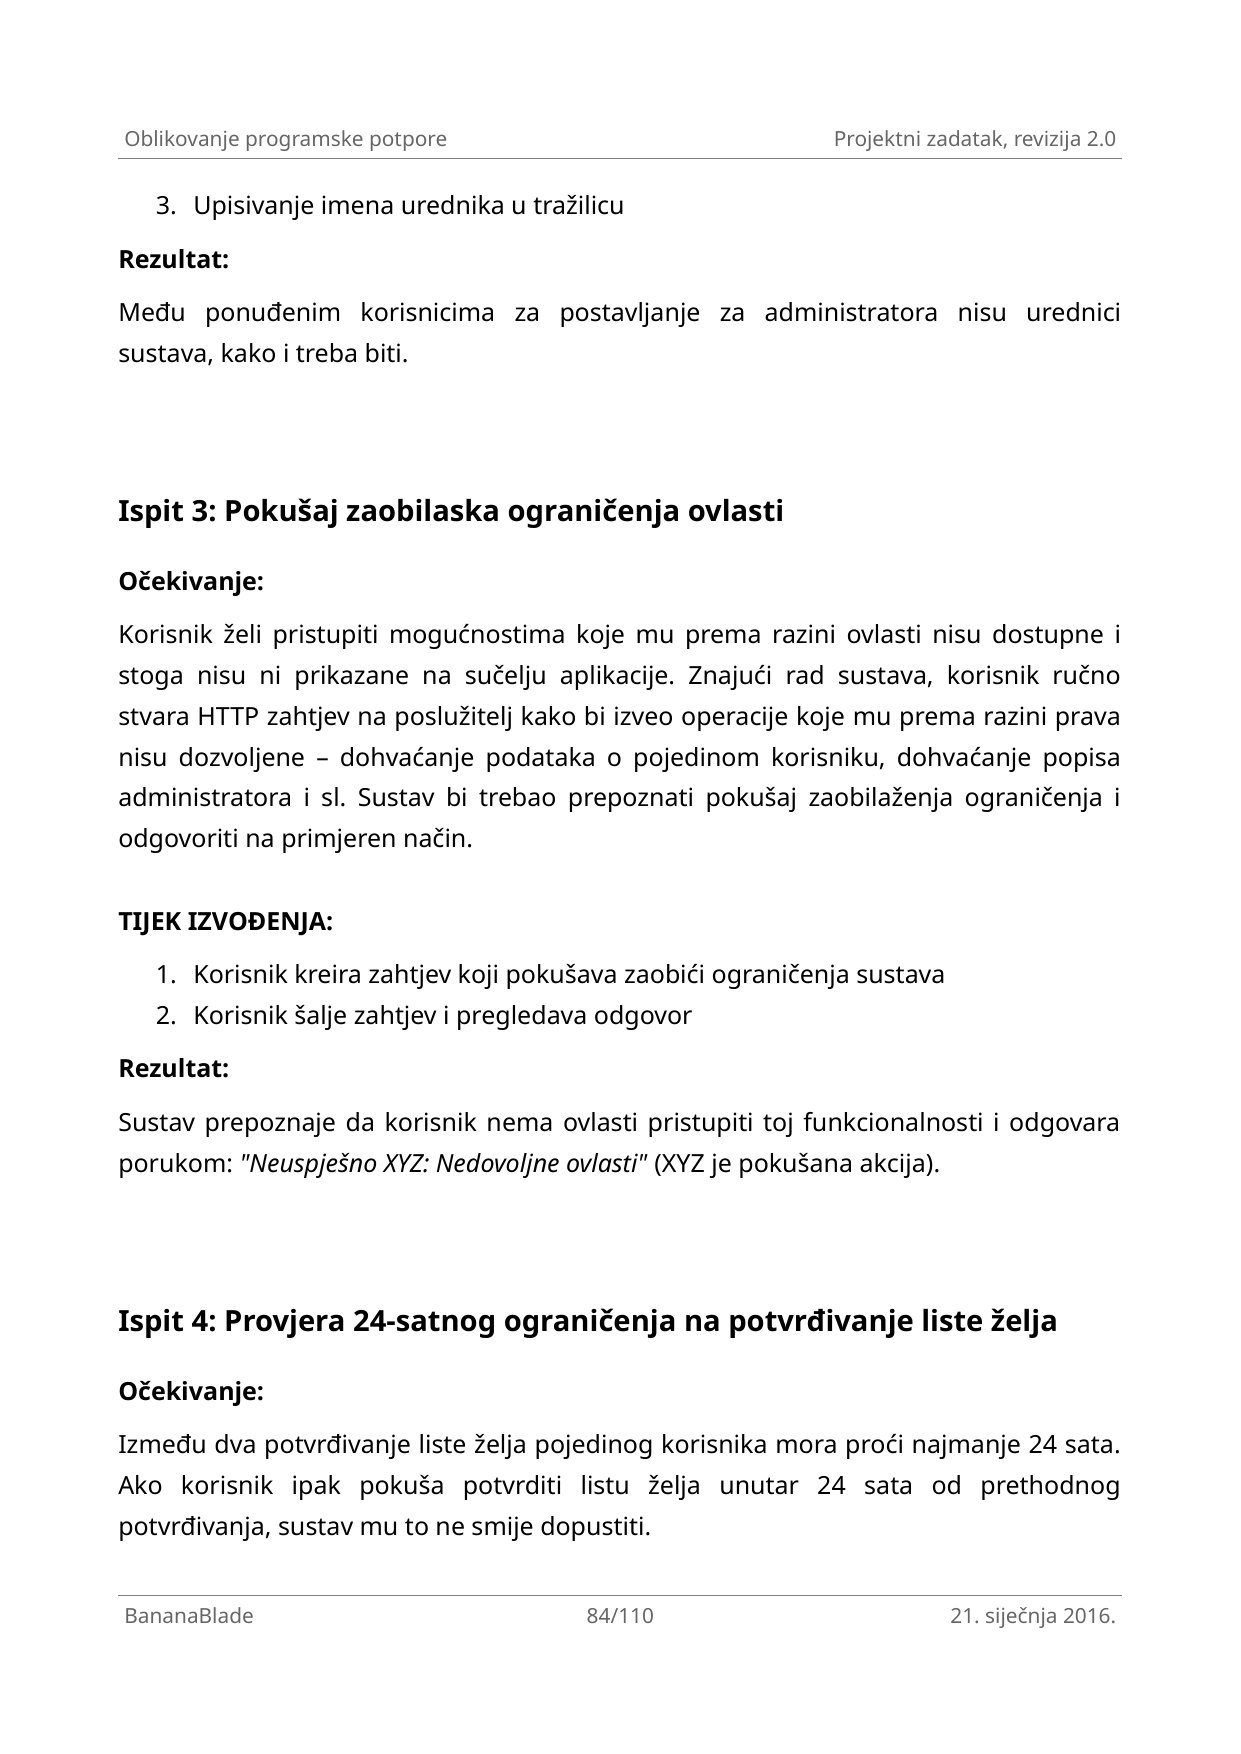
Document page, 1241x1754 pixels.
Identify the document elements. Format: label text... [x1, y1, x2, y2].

subtitle Rezultat: [118, 241, 1122, 275]
text Sustav prepoznaje da korisnik nema ovlasti pristupiti toj funkcionalnosti i odgovara porukom: "Neuspješno XYZ: Nedovoljne ovlasti" (XYZ je pokušana akcija). [118, 1104, 1122, 1179]
subtitle Ispit 4: Provjera 24-satnog ograničenja na potvrđivanje liste želja [118, 1301, 1122, 1340]
subtitle Ispit 3: Pokušaj zaobilaska ograničenja ovlasti [118, 491, 1122, 530]
subtitle Rezultat: [118, 1051, 1122, 1085]
subtitle Očekivanje: [118, 563, 1122, 597]
subtitle TIJEK IZVOĐENJA: [118, 904, 1122, 938]
list Korisnik kreira zahtjev koji pokušava zaobići ograničenja sustava [156, 957, 1122, 991]
text Među ponuđenim korisnicima za postavljanje za administratora nisu urednici sustava, kako i treba biti. [118, 295, 1122, 369]
list Korisnik šalje zahtjev i pregledava odgovor [156, 998, 1122, 1032]
text Između dva potvrđivanje liste želja pojedinog korisnika mora proći najmanje 24 sata. Ako korisnik ipak pokuša potvrditi listu želja unutar 24 sata od prethodnog potvrđivanja, sustav mu to ne smije dopustiti. [118, 1426, 1122, 1542]
subtitle Očekivanje: [118, 1373, 1122, 1407]
list Upisivanje imena urednika u tražilicu [156, 188, 1122, 222]
text Korisnik želi pristupiti mogućnostima koje mu prema razini ovlasti nisu dostupne i stoga nisu ni prikazane na sučelju aplikacije. Znajući rad sustava, korisnik ručno stvara HTTP zahtjev na poslužitelj kako bi izveo operacije koje mu prema razini prava nisu dozvoljene – dohvaćanje podataka o pojedinom korisniku, dohvaćanje popisa administratora i sl. Sustav bi trebao prepoznati pokušaj zaobilaženja ograničenja i odgovoriti na primjeren način. [118, 617, 1122, 855]
